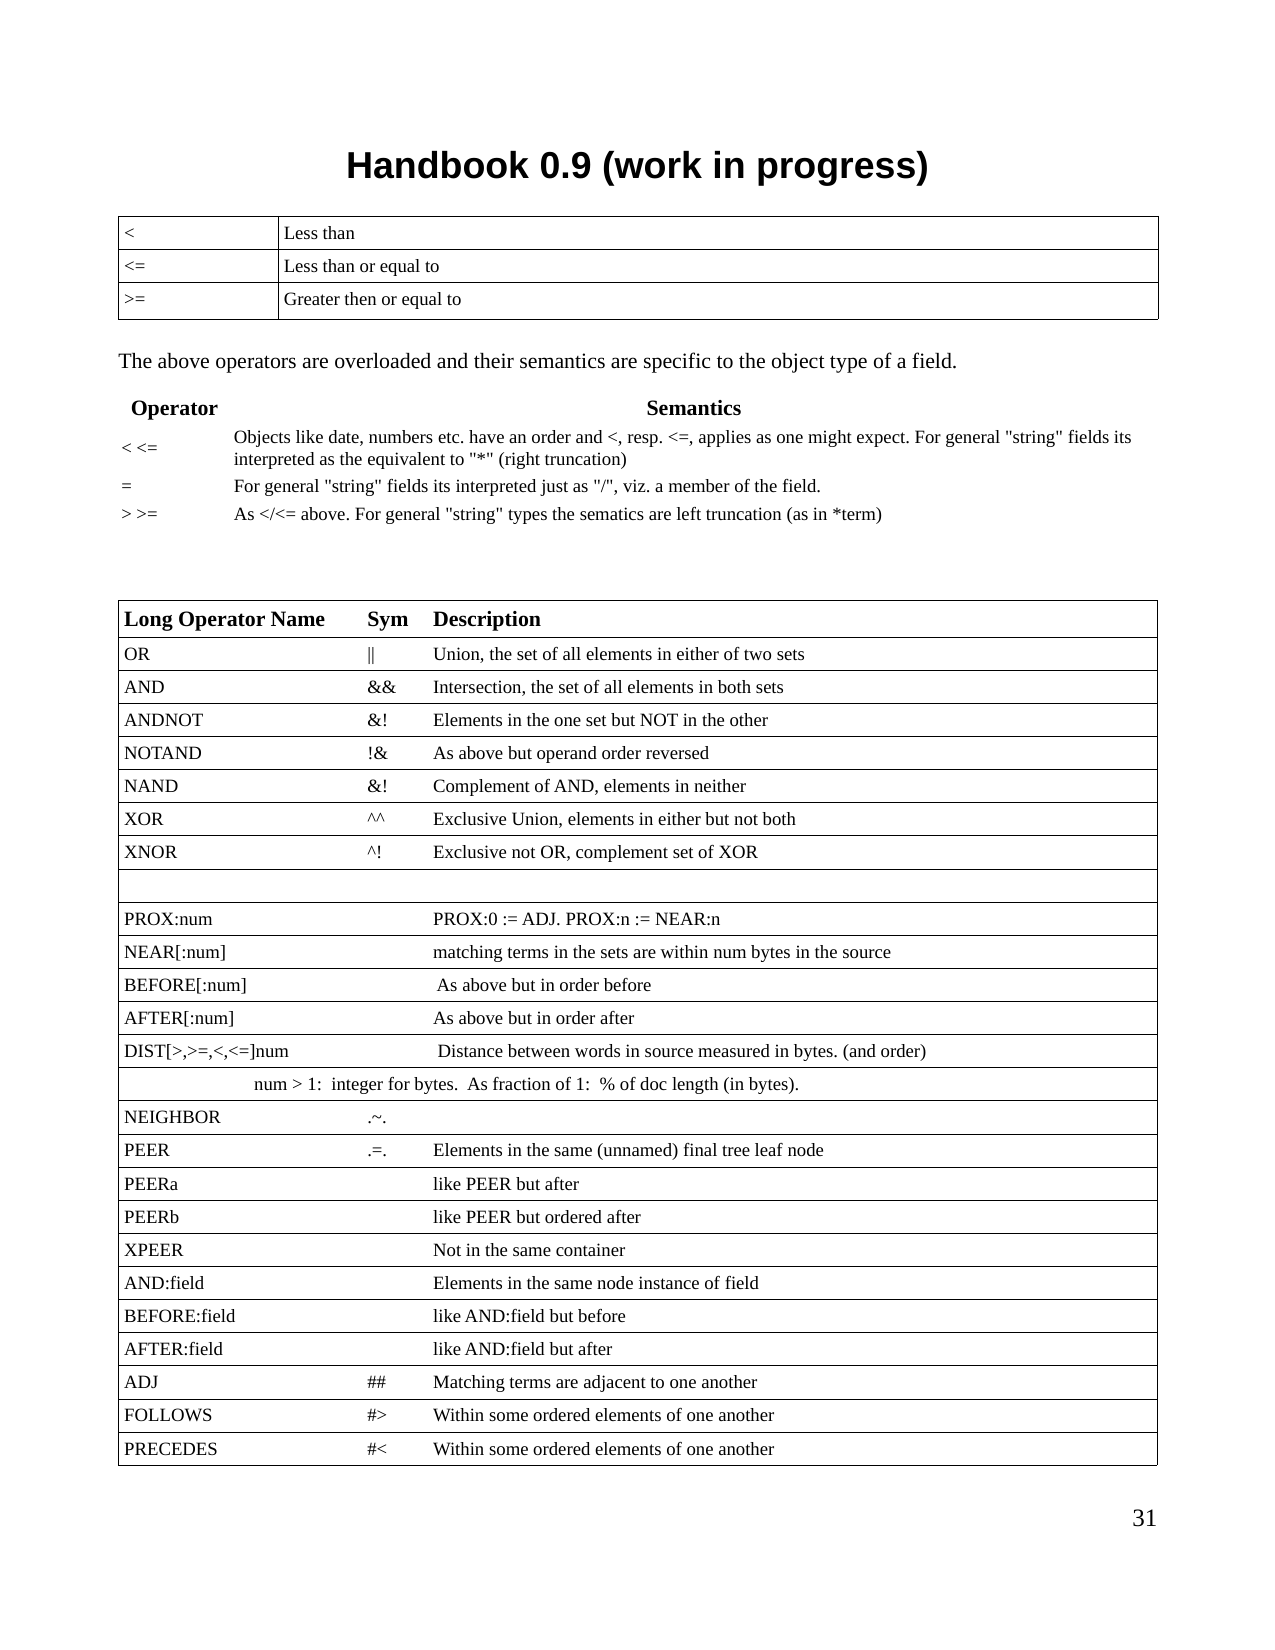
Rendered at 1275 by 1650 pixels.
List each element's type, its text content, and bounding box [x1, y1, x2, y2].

table_cell PROX:num [119, 903, 361, 935]
table_cell XOR [119, 803, 361, 835]
table_cell >= [119, 283, 278, 319]
table_cell < <= [118, 423, 231, 472]
table_cell DIST[>,>=,<,<=]num [119, 1035, 361, 1067]
table_cell Not in the same container [427, 1234, 1157, 1266]
table_cell ## [361, 1366, 427, 1398]
table_cell [361, 870, 427, 902]
table_cell AND [119, 671, 361, 703]
table_cell like PEER but after [427, 1168, 1157, 1200]
table_cell > >= [118, 500, 231, 527]
table_cell PEERb [119, 1201, 361, 1233]
table_cell ^^ [361, 803, 427, 835]
table_cell BEFORE[:num] [119, 969, 361, 1001]
table_cell XNOR [119, 836, 361, 868]
table_cell Less than or equal to [279, 250, 1158, 282]
table_cell [361, 1035, 427, 1067]
table_cell ANDNOT [119, 704, 361, 736]
table_cell = [118, 472, 231, 499]
table_cell As </<= above. For general "string" types the sematics are left truncation (as in *term) [231, 500, 1157, 527]
table_header Sym [361, 601, 427, 637]
table_cell XPEER [119, 1234, 361, 1266]
table_cell Less than [279, 217, 1158, 249]
table_cell #< [361, 1433, 427, 1465]
table_cell PRECEDES [119, 1433, 361, 1465]
table_cell [361, 969, 427, 1001]
table_cell [427, 870, 1157, 902]
table_cell [361, 1201, 427, 1233]
table_cell NAND [119, 770, 361, 802]
table_cell As above but operand order reversed [427, 737, 1157, 769]
table_cell As above but in order before [427, 969, 1157, 1001]
table_header Description [427, 601, 1157, 637]
table_cell AFTER[:num] [119, 1002, 361, 1034]
table_cell <= [119, 250, 278, 282]
table_cell Elements in the same (unnamed) final tree leaf node [427, 1135, 1157, 1167]
table_cell Elements in the same node instance of field [427, 1267, 1157, 1299]
table_cell &! [361, 704, 427, 736]
table_cell &! [361, 770, 427, 802]
table_cell Union, the set of all elements in either of two sets [427, 638, 1157, 670]
table_cell Exclusive not OR, complement set of XOR [427, 836, 1157, 868]
table_cell && [361, 671, 427, 703]
table_cell num > 1: integer for bytes. As fraction of 1: % of doc length (in bytes). [119, 1068, 936, 1100]
table_cell #> [361, 1400, 427, 1432]
table_cell [427, 1101, 1157, 1133]
table_cell like AND:field but after [427, 1333, 1157, 1365]
table_cell !& [361, 737, 427, 769]
table_cell .=. [361, 1135, 427, 1167]
table_cell As above but in order after [427, 1002, 1157, 1034]
table_cell Within some ordered elements of one another [427, 1400, 1157, 1432]
table_cell [361, 936, 427, 968]
table_header Operator [118, 392, 231, 423]
table_cell ^! [361, 836, 427, 868]
table_cell || [361, 638, 427, 670]
table_cell < [119, 217, 278, 249]
table_cell PEER [119, 1135, 361, 1167]
table_cell Greater then or equal to [279, 283, 1158, 319]
table_cell [361, 1234, 427, 1266]
table_cell [361, 1002, 427, 1034]
table_cell AND:field [119, 1267, 361, 1299]
table_header Semantics [231, 392, 1157, 423]
table_cell matching terms in the sets are within num bytes in the source [427, 936, 1157, 968]
text The above operators are overloaded and their semantics are specific to the object type of a field. [118, 348, 1157, 373]
table_cell Complement of AND, elements in neither [427, 770, 1157, 802]
table_cell [361, 903, 427, 935]
table_cell [936, 1068, 1157, 1100]
table_cell BEFORE:field [119, 1300, 361, 1332]
table_cell ADJ [119, 1366, 361, 1398]
table_cell Within some ordered elements of one another [427, 1433, 1157, 1465]
table_cell [119, 870, 361, 902]
table_cell Objects like date, numbers etc. have an order and <, resp. <=, applies as one might expect. For general "string" fields its interpreted as the equivalent to "*" (right truncation) [231, 423, 1157, 472]
table_cell .~. [361, 1101, 427, 1133]
table_cell [361, 1267, 427, 1299]
table_cell like PEER but ordered after [427, 1201, 1157, 1233]
table_cell [361, 1300, 427, 1332]
table_cell PROX:0 := ADJ. PROX:n := NEAR:n [427, 903, 1157, 935]
table_cell Distance between words in source measured in bytes. (and order) [427, 1035, 1157, 1067]
table_cell Intersection, the set of all elements in both sets [427, 671, 1157, 703]
table_cell Elements in the one set but NOT in the other [427, 704, 1157, 736]
table_cell For general "string" fields its interpreted just as "/", viz. a member of the field. [231, 472, 1157, 499]
table_header Long Operator Name [119, 601, 361, 637]
table_cell FOLLOWS [119, 1400, 361, 1432]
table_cell [361, 1168, 427, 1200]
table_cell Matching terms are adjacent to one another [427, 1366, 1157, 1398]
table_cell [361, 1333, 427, 1365]
table_cell Exclusive Union, elements in either but not both [427, 803, 1157, 835]
table_cell PEERa [119, 1168, 361, 1200]
table_cell like AND:field but before [427, 1300, 1157, 1332]
table_cell NEIGHBOR [119, 1101, 361, 1133]
table_cell AFTER:field [119, 1333, 361, 1365]
table_cell OR [119, 638, 361, 670]
table_cell NEAR[:num] [119, 936, 361, 968]
table_cell NOTAND [119, 737, 361, 769]
